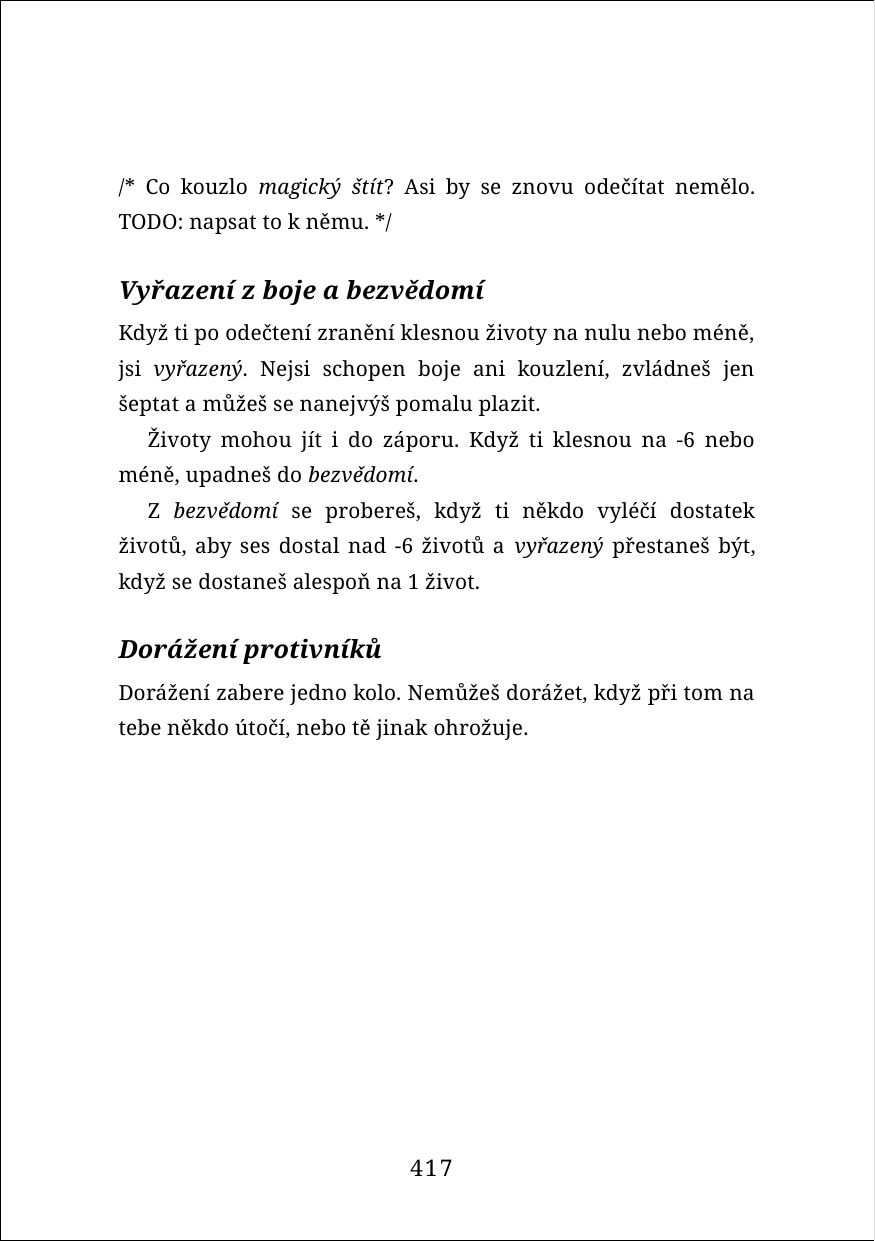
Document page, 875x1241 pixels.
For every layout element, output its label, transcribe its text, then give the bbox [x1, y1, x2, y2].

text Dorážení zabere jedno kolo. Nemůžeš dorážet, když při tom na tebe někdo útočí, nebo tě jinak ohrožuje. [118, 678, 756, 742]
subtitle Vyřazení z boje a bezvědomí [118, 272, 756, 306]
text Když ti po odečtení zranění klesnou životy na nulu nebo méně, jsi vyřazený. Nejsi schopen boje ani kouzlení, zvládneš jen šeptat a můžeš se nanejvýš pomalu plazit. Životy mohou jít i do záporu. Když ti klesnou na -6 nebo méně, upadneš do bezvědomí. Z bezvědomí se probereš, když ti někdo vyléčí dostatek životů, aby ses dostal nad -6 životů a vyřazený přestaneš být, když se dostaneš alespoň na 1 život. [118, 318, 756, 595]
subtitle Dorážení protivníků [118, 632, 756, 666]
text /* Co kouzlo magický štít? Asi by se znovu odečítat nemělo. TODO: napsat to k němu. */ [118, 172, 756, 236]
